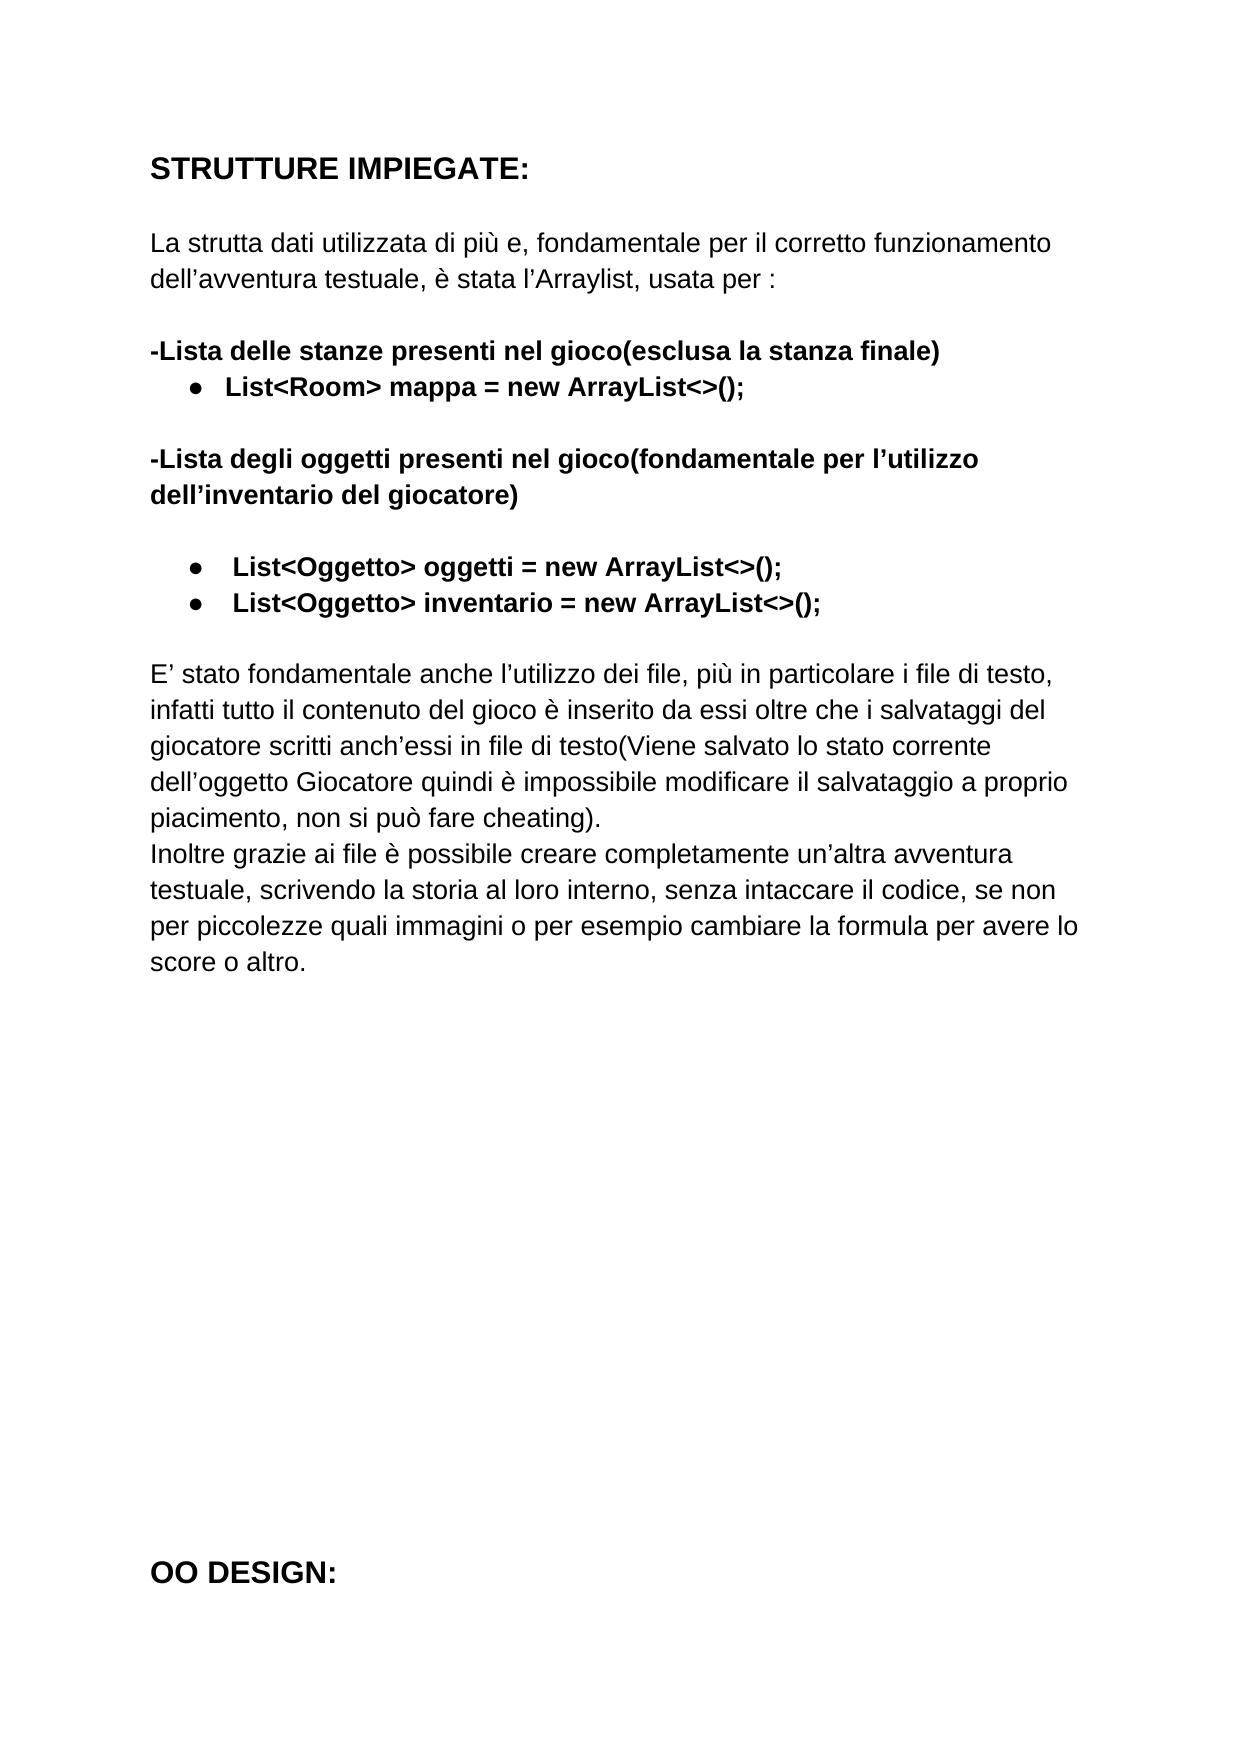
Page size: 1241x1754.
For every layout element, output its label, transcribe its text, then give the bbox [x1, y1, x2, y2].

list List<Oggetto> inventario = new ArrayList<>(); [187, 587, 1090, 618]
list List<Room> mappa = new ArrayList<>(); [187, 371, 1090, 402]
text La strutta dati utilizzata di più e, fondamentale per il corretto funzionamento dell’avventura testuale, è stata l’Arraylist, usata per : [150, 227, 1090, 294]
list List<Oggetto> oggetti = new ArrayList<>(); [187, 551, 1090, 582]
text OO DESIGN: [150, 1554, 1090, 1590]
text -Lista degli oggetti presenti nel gioco(fondamentale per l’utilizzo dell’inventario del giocatore) [150, 443, 1090, 510]
text STRUTTURE IMPIEGATE: [150, 150, 1090, 186]
text E’ stato fondamentale anche l’utilizzo dei file, più in particolare i file di testo, infatti tutto il contenuto del gioco è inserito da essi oltre che i salvataggi del giocatore scritti anch’essi in file di testo(Viene salvato lo stato corrente dell’oggetto Giocatore quindi è impossibile modificare il salvataggio a proprio piacimento, non si può fare cheating). [150, 658, 1090, 833]
text -Lista delle stanze presenti nel gioco(esclusa la stanza finale) [150, 335, 1090, 366]
text Inoltre grazie ai file è possibile creare completamente un’altra avventura testuale, scrivendo la storia al loro interno, senza intaccare il codice, se non per piccolezze quali immagini o per esempio cambiare la formula per avere lo score o altro. [150, 838, 1090, 977]
